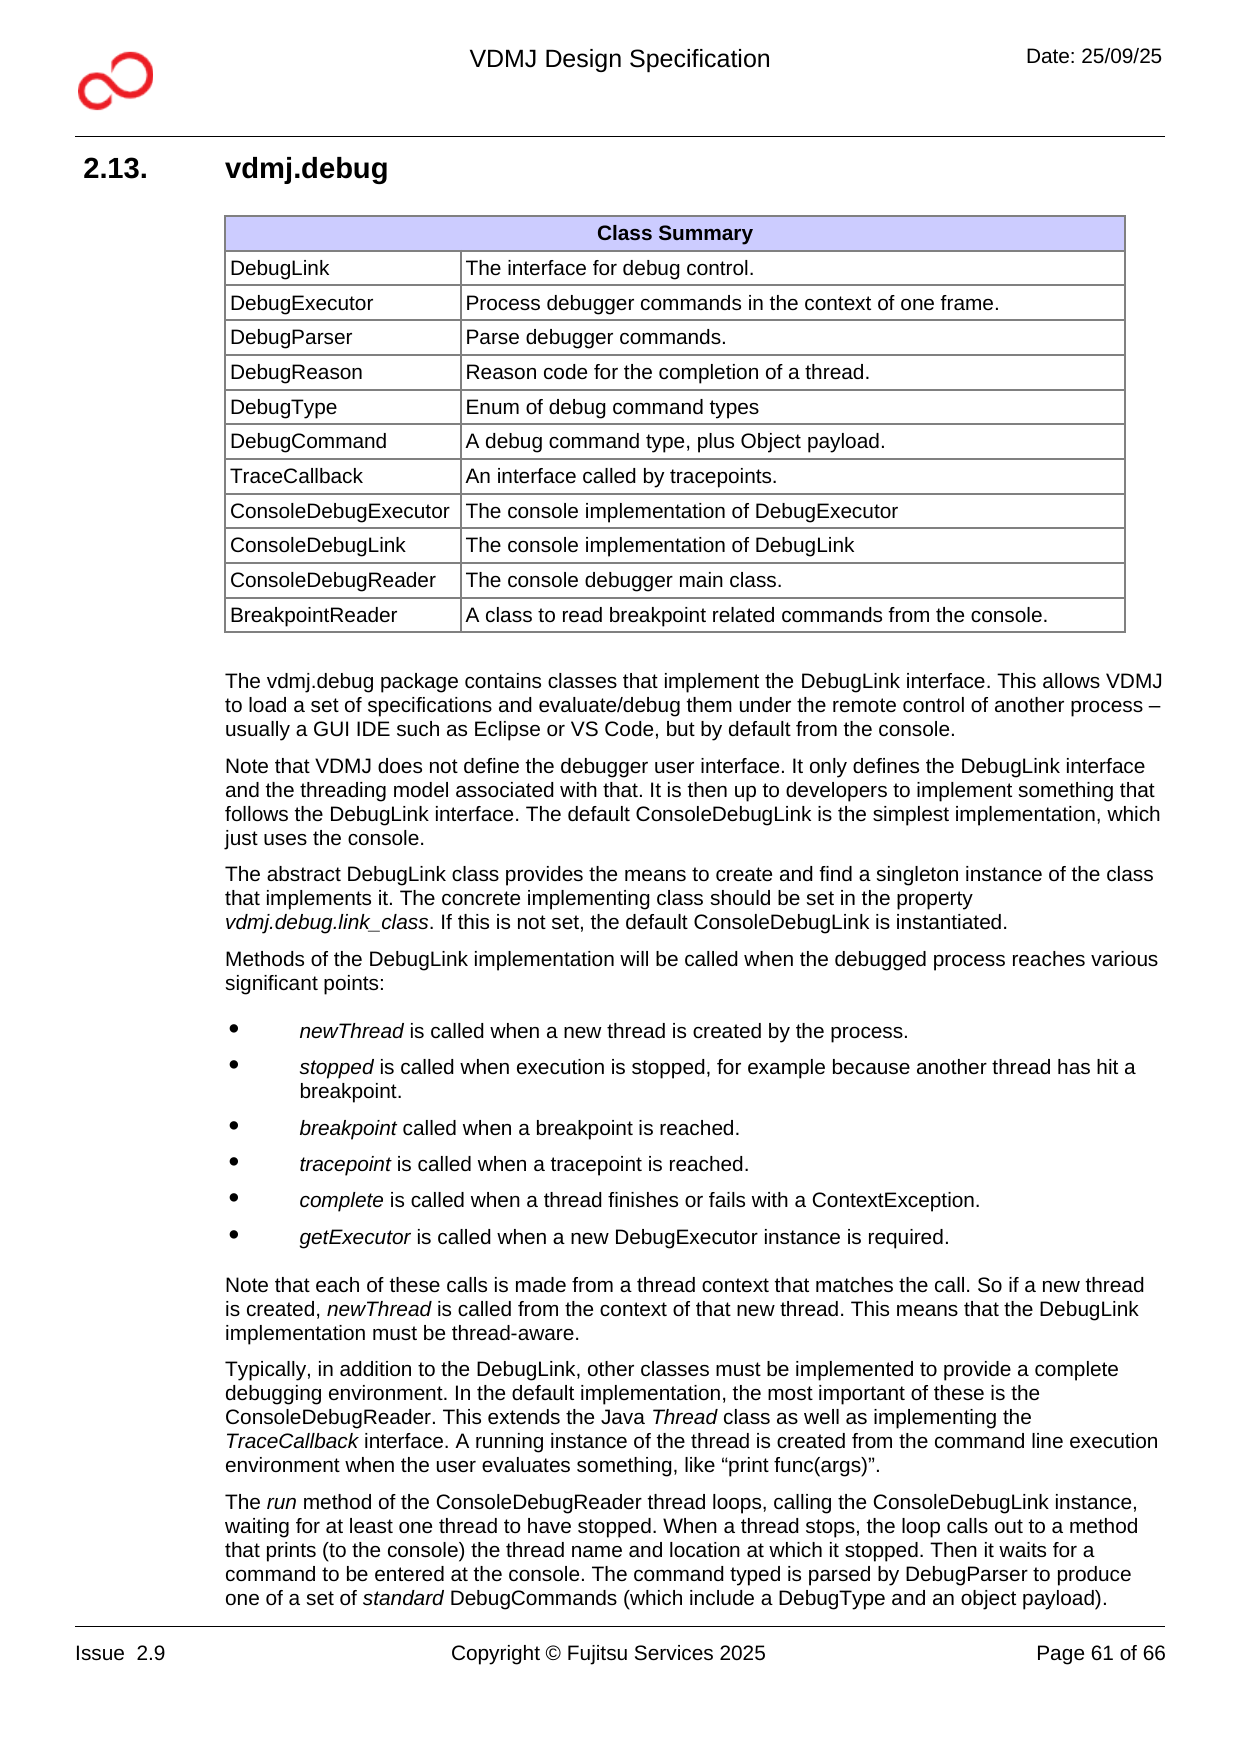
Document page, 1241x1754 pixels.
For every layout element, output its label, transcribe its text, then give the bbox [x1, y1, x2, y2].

text Note that each of these calls is made from a thread context that matches the call. So if a new thread is created, newThread is called from the context of that new thread. This means that the DebugLink implementation must be thread-aware. [225, 1273, 1165, 1345]
list newThread is called when a new thread is created by the process. [228, 1019, 1165, 1043]
table_cell TraceCallback [226, 460, 460, 492]
table_cell DebugLink [226, 252, 460, 284]
list breakpoint called when a breakpoint is reached. [228, 1116, 1165, 1140]
table_cell DebugExecutor [226, 286, 460, 319]
table_cell DebugType [226, 391, 460, 423]
table_cell ConsoleDebugLink [226, 529, 460, 562]
text The abstract DebugLink class provides the means to create and find a singleton instance of the class that implements it. The concrete implementing class should be set in the property vdmj.debug.link_class. If this is not set, the default ConsoleDebugLink is instantiated. [225, 862, 1165, 934]
table_cell The console implementation of DebugExecutor [462, 495, 1124, 527]
table_cell Enum of debug command types [462, 391, 1124, 423]
table_cell The console debugger main class. [462, 564, 1124, 597]
table_cell Reason code for the completion of a thread. [462, 356, 1124, 388]
text Note that VDMJ does not define the debugger user interface. It only defines the DebugLink interface and the threading model associated with that. It is then up to developers to implement something that follows the DebugLink interface. The default ConsoleDebugLink is the simplest implementation, which just uses the console. [225, 754, 1165, 850]
table_cell DebugReason [226, 356, 460, 388]
text The run method of the ConsoleDebugReader thread loops, calling the ConsoleDebugLink instance, waiting for at least one thread to have stopped. When a thread stops, the loop calls out to a method that prints (to the console) the thread name and location at which it stopped. Then it waits for a command to be entered at the console. The command typed is parsed by DebugParser to produce one of a set of standard DebugCommands (which include a DebugType and an object payload). [225, 1490, 1165, 1610]
table_cell The interface for debug control. [462, 252, 1124, 284]
table_cell DebugCommand [226, 425, 460, 458]
list getExecutor is called when a new DebugExecutor instance is required. [228, 1225, 1165, 1249]
text Typically, in addition to the DebugLink, other classes must be implemented to provide a complete debugging environment. In the default implementation, the most important of these is the ConsoleDebugReader. This extends the Java Thread class as well as implementing the TraceCallback interface. A running instance of the thread is created from the command line execution environment when the user evaluates something, like “print func(args)”. [225, 1358, 1165, 1477]
list complete is called when a thread finishes or fails with a ContextException. [228, 1189, 1165, 1213]
list stopped is called when execution is stopped, for example because another thread has hit a breakpoint. [228, 1055, 1165, 1103]
subtitle vdmj.debug [75, 152, 1165, 185]
table_cell BreakpointReader [226, 599, 460, 631]
table_cell DebugParser [226, 321, 460, 354]
table_cell ConsoleDebugExecutor [226, 495, 460, 527]
table_cell Process debugger commands in the context of one frame. [462, 286, 1124, 319]
text Methods of the DebugLink implementation will be called when the debugged process reaches various significant points: [225, 947, 1165, 995]
picture [78, 44, 153, 120]
table_cell Parse debugger commands. [462, 321, 1124, 354]
table_cell An interface called by tracepoints. [462, 460, 1124, 492]
list tracepoint is called when a tracepoint is reached. [228, 1152, 1165, 1176]
table_cell A class to read breakpoint related commands from the console. [462, 599, 1124, 631]
text The vdmj.debug package contains classes that implement the DebugLink interface. This allows VDMJ to load a set of specifications and evaluate/debug them under the remote control of another process – usually a GUI IDE such as Eclipse or VS Code, but by default from the console. [225, 670, 1165, 742]
table_cell A debug command type, plus Object payload. [462, 425, 1124, 458]
table_header Class Summary [226, 217, 1124, 250]
table_cell The console implementation of DebugLink [462, 529, 1124, 562]
table_cell ConsoleDebugReader [226, 564, 460, 597]
